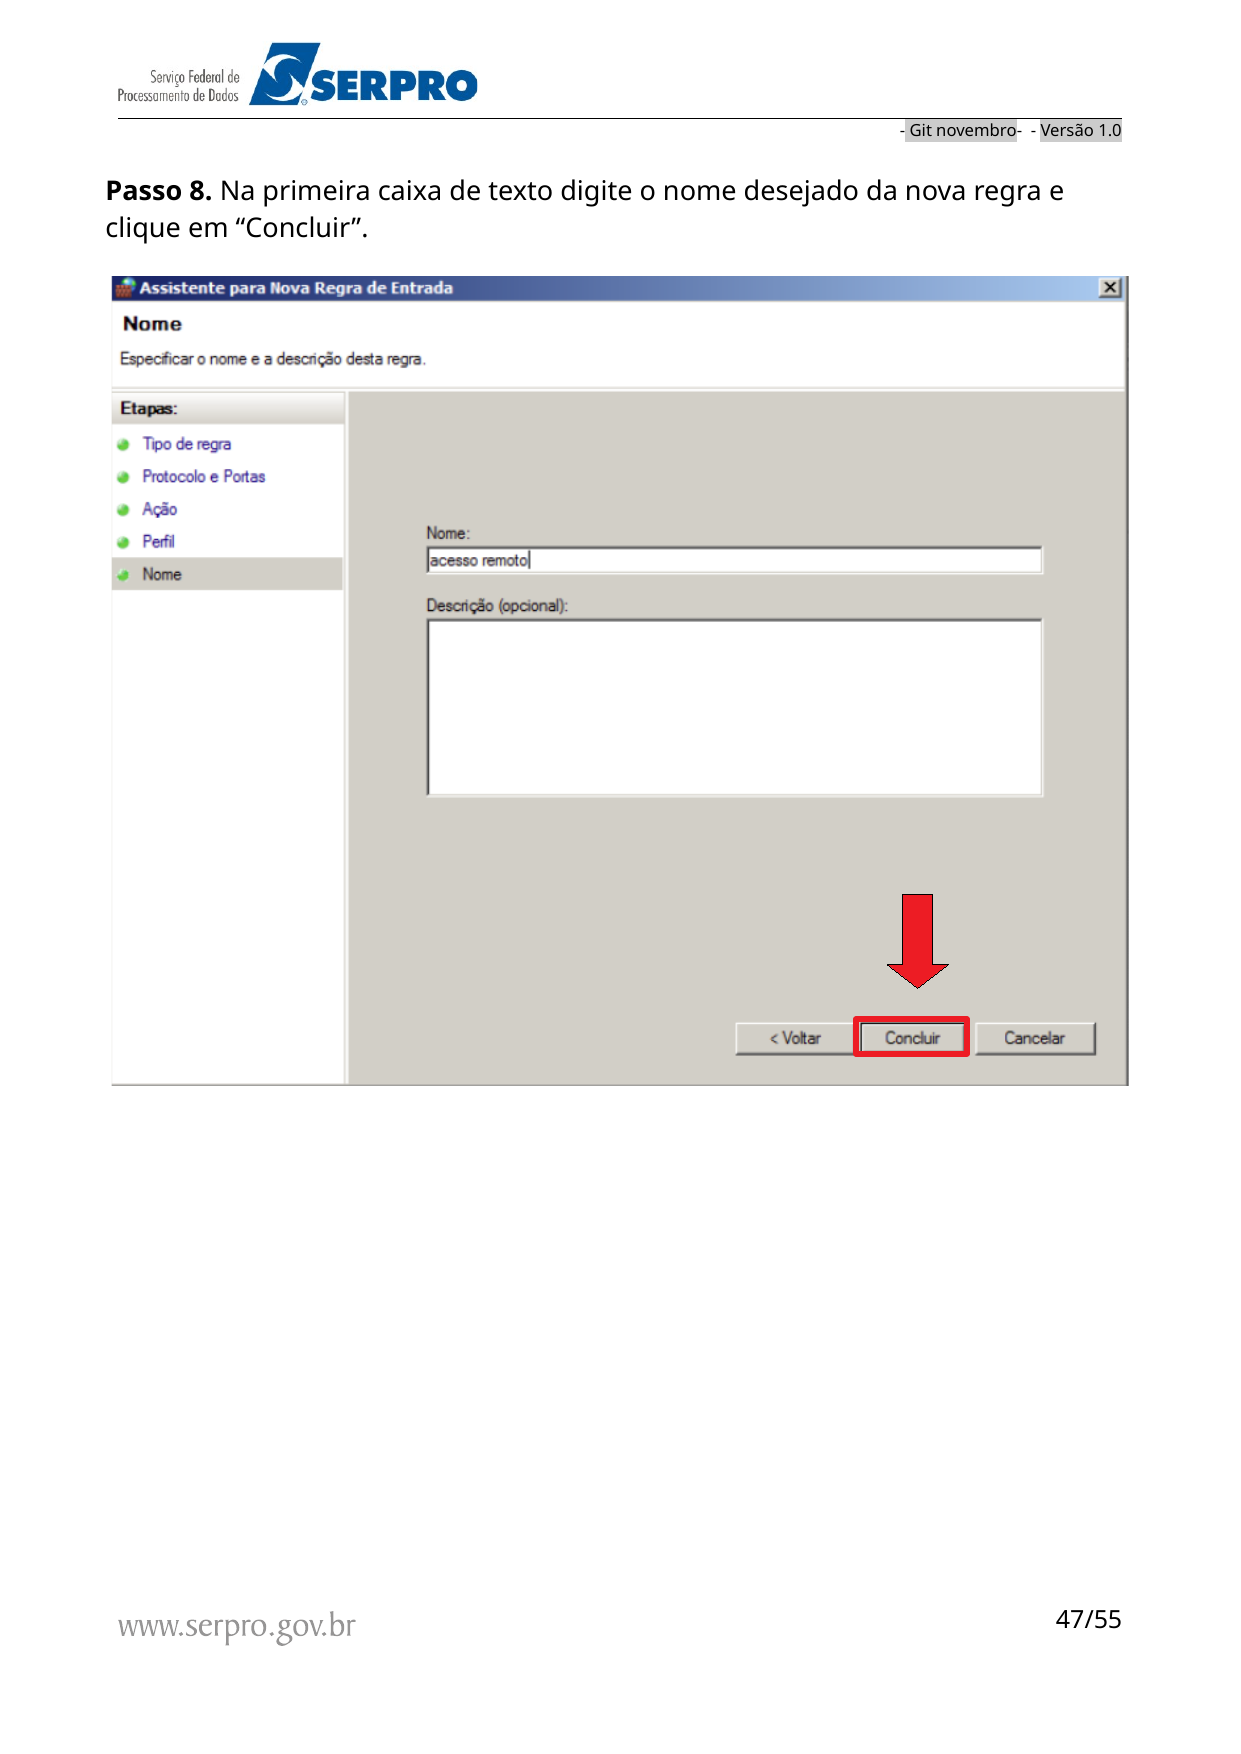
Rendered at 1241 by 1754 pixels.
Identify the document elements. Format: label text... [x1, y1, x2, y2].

picture [118, 41, 478, 106]
text Passo 8. Na primeira caixa de texto digite o nome desejado da nova regra e clique em “Concluir”. [105, 172, 1122, 245]
picture [111, 276, 1129, 1086]
